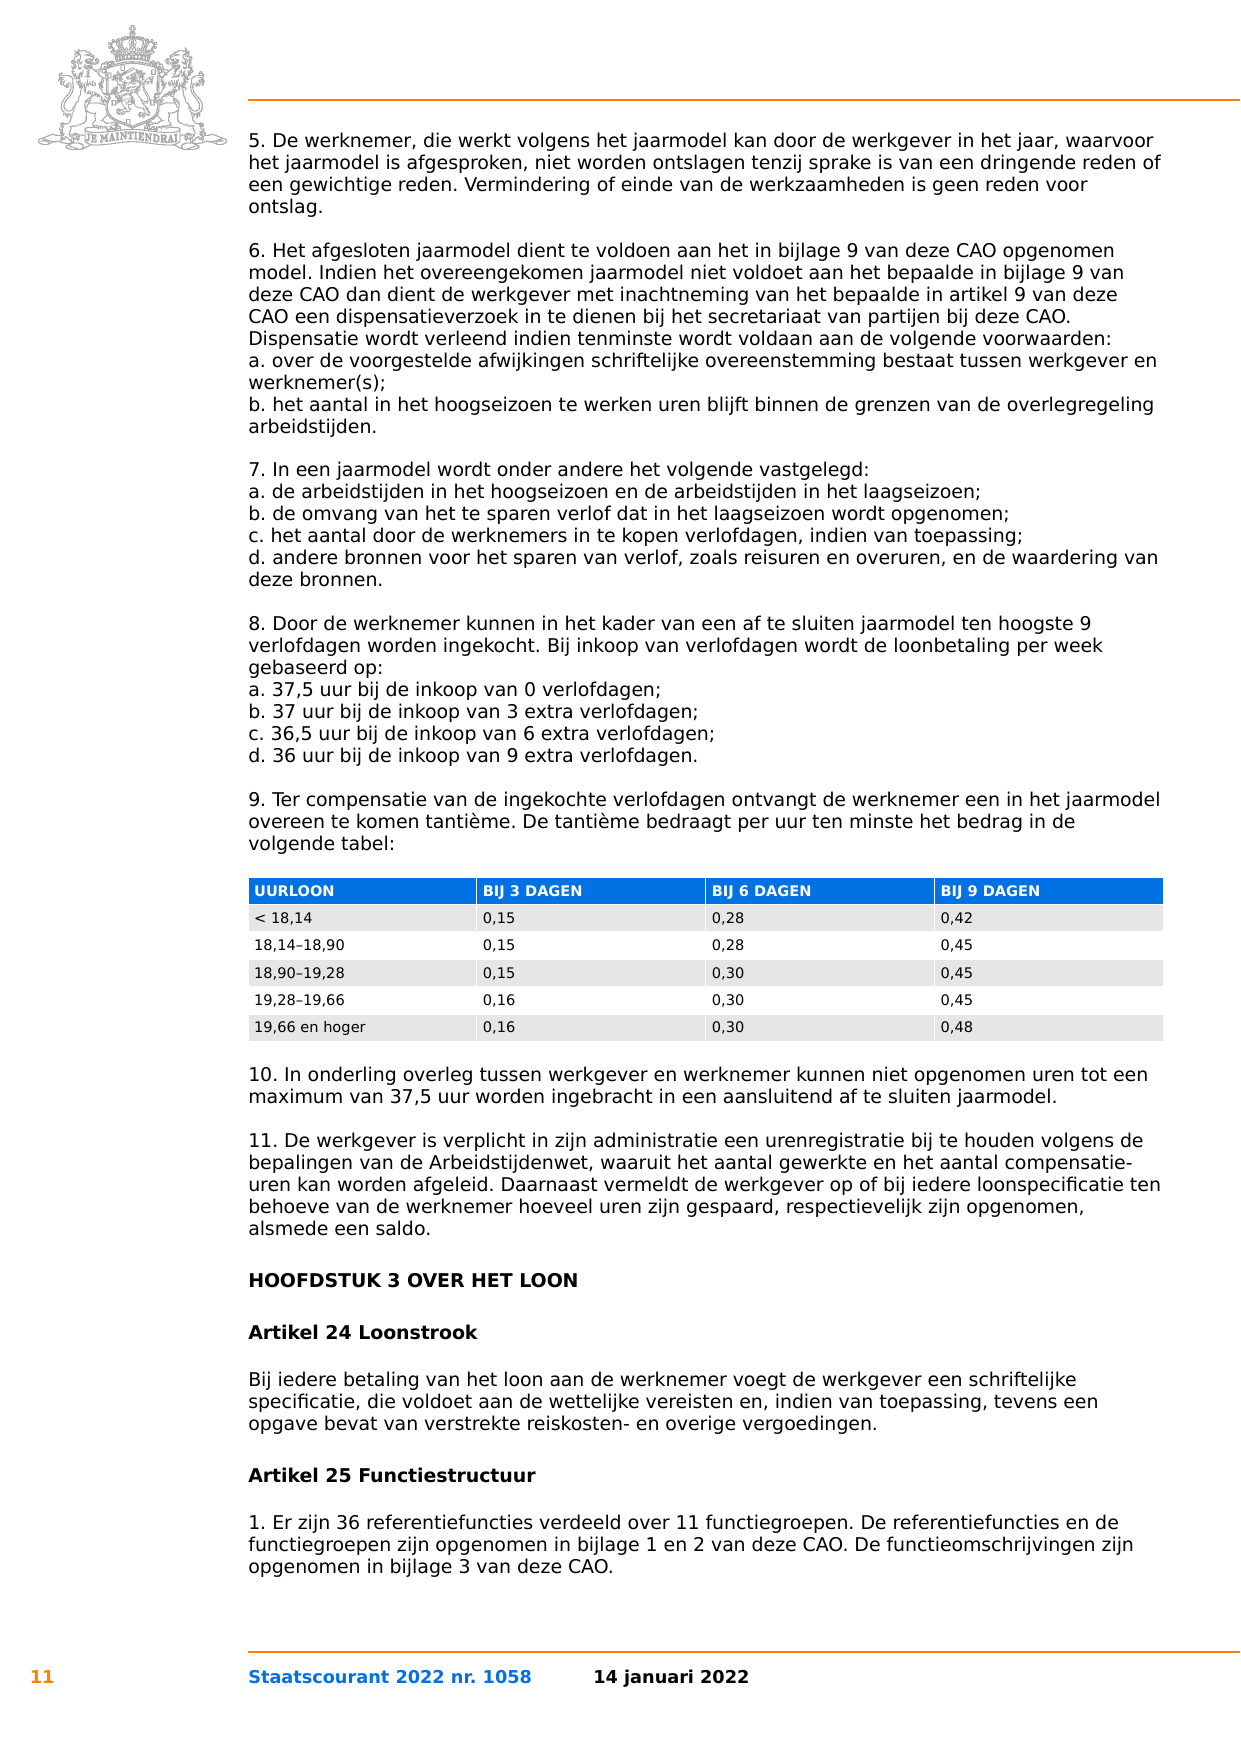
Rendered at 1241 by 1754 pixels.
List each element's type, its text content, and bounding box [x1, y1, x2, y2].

table_cell 0,48 [935, 1015, 1163, 1041]
table_cell 0,16 [477, 1015, 705, 1041]
picture [38, 25, 227, 150]
table_cell 0,30 [706, 987, 934, 1014]
text 10. In onderling overleg tussen werkgever en werknemer kunnen niet opgenomen uren tot een maximum van 37,5 uur worden ingebracht in een aansluitend af te sluiten jaarmodel. [248, 1064, 1163, 1108]
table_cell 0,42 [935, 905, 1163, 931]
text 5. De werknemer, die werkt volgens het jaarmodel kan door de werkgever in het jaar, waarvoor het jaarmodel is afgesproken, niet worden ontslagen tenzij sprake is van een dringende reden of een gewichtige reden. Vermindering of einde van de werkzaamheden is geen reden voor ontslag. [248, 130, 1163, 218]
table_header BIJ 6 DAGEN [706, 878, 934, 904]
table_cell 0,30 [706, 960, 934, 986]
text d. andere bronnen voor het sparen van verlof, zoals reisuren en overuren, en de waardering van deze bronnen. [248, 547, 1163, 591]
text a. 37,5 uur bij de inkoop van 0 verlofdagen; [248, 679, 1163, 701]
table_cell 0,15 [477, 905, 705, 931]
table_cell 0,28 [706, 933, 934, 959]
table_cell 19,66 en hoger [249, 1015, 476, 1041]
text c. het aantal door de werknemers in te kopen verlofdagen, indien van toepassing; [248, 525, 1163, 547]
text 11. De werkgever is verplicht in zijn administratie een urenregistratie bij te houden volgens de bepalingen van de Arbeidstijdenwet, waaruit het aantal gewerkte en het aantal compensatie-uren kan worden afgeleid. Daarnaast vermeldt de werkgever op of bij iedere loonspecificatie ten behoeve van de werknemer hoeveel uren zijn gespaard, respectievelijk zijn opgenomen, alsmede een saldo. [248, 1130, 1163, 1240]
table_cell 0,45 [935, 960, 1163, 986]
text b. de omvang van het te sparen verlof dat in het laagseizoen wordt opgenomen; [248, 503, 1163, 525]
subtitle Artikel 25 Functiestructuur [248, 1464, 1163, 1487]
table_cell 18,90–19,28 [249, 960, 476, 986]
text b. 37 uur bij de inkoop van 3 extra verlofdagen; [248, 701, 1163, 723]
table_cell 0,30 [706, 1015, 934, 1041]
table_header BIJ 9 DAGEN [935, 878, 1163, 904]
text 9. Ter compensatie van de ingekochte verlofdagen ontvangt de werknemer een in het jaarmodel overeen te komen tantième. De tantième bedraagt per uur ten minste het bedrag in de volgende tabel: [248, 789, 1163, 855]
text c. 36,5 uur bij de inkoop van 6 extra verlofdagen; [248, 723, 1163, 745]
table_cell 0,45 [935, 933, 1163, 959]
table_header UURLOON [249, 878, 476, 904]
subtitle Artikel 24 Loonstrook [248, 1322, 1163, 1344]
table_cell 0,16 [477, 987, 705, 1014]
text d. 36 uur bij de inkoop van 9 extra verlofdagen. [248, 745, 1163, 767]
text Bij iedere betaling van het loon aan de werknemer voegt de werkgever een schriftelijke specificatie, die voldoet aan de wettelijke vereisten en, indien van toepassing, tevens een opgave bevat van verstrekte reiskosten- en overige vergoedingen. [248, 1369, 1163, 1434]
text b. het aantal in het hoogseizoen te werken uren blijft binnen de grenzen van de overlegregeling arbeidstijden. [248, 393, 1163, 437]
table_cell 0,15 [477, 960, 705, 986]
table_cell 18,14–18,90 [249, 933, 476, 959]
text 7. In een jaarmodel wordt onder andere het volgende vastgelegd: [248, 459, 1163, 481]
text 1. Er zijn 36 referentiefuncties verdeeld over 11 functiegroepen. De referentiefuncties en de functiegroepen zijn opgenomen in bijlage 1 en 2 van deze CAO. De functieomschrijvingen zijn opgenomen in bijlage 3 van deze CAO. [248, 1512, 1163, 1577]
text a. de arbeidstijden in het hoogseizoen en de arbeidstijden in het laagseizoen; [248, 481, 1163, 503]
text 6. Het afgesloten jaarmodel dient te voldoen aan het in bijlage 9 van deze CAO opgenomen model. Indien het overeengekomen jaarmodel niet voldoet aan het bepaalde in bijlage 9 van deze CAO dan dient de werkgever met inachtneming van het bepaalde in artikel 9 van deze CAO een dispensatieverzoek in te dienen bij het secretariaat van partijen bij deze CAO. Dispensatie wordt verleend indien tenminste wordt voldaan aan de volgende voorwaarden: [248, 240, 1163, 349]
text 8. Door de werknemer kunnen in het kader van een af te sluiten jaarmodel ten hoogste 9 verlofdagen worden ingekocht. Bij inkoop van verlofdagen wordt de loonbetaling per week gebaseerd op: [248, 613, 1163, 679]
table_header BIJ 3 DAGEN [477, 878, 705, 904]
table_cell 0,45 [935, 987, 1163, 1014]
table_cell < 18,14 [249, 905, 476, 931]
text a. over de voorgestelde afwijkingen schriftelijke overeenstemming bestaat tussen werkgever en werknemer(s); [248, 349, 1163, 393]
subtitle HOOFDSTUK 3 OVER HET LOON [248, 1270, 1163, 1292]
table_cell 0,28 [706, 905, 934, 931]
table_cell 0,15 [477, 933, 705, 959]
table_cell 19,28–19,66 [249, 987, 476, 1014]
